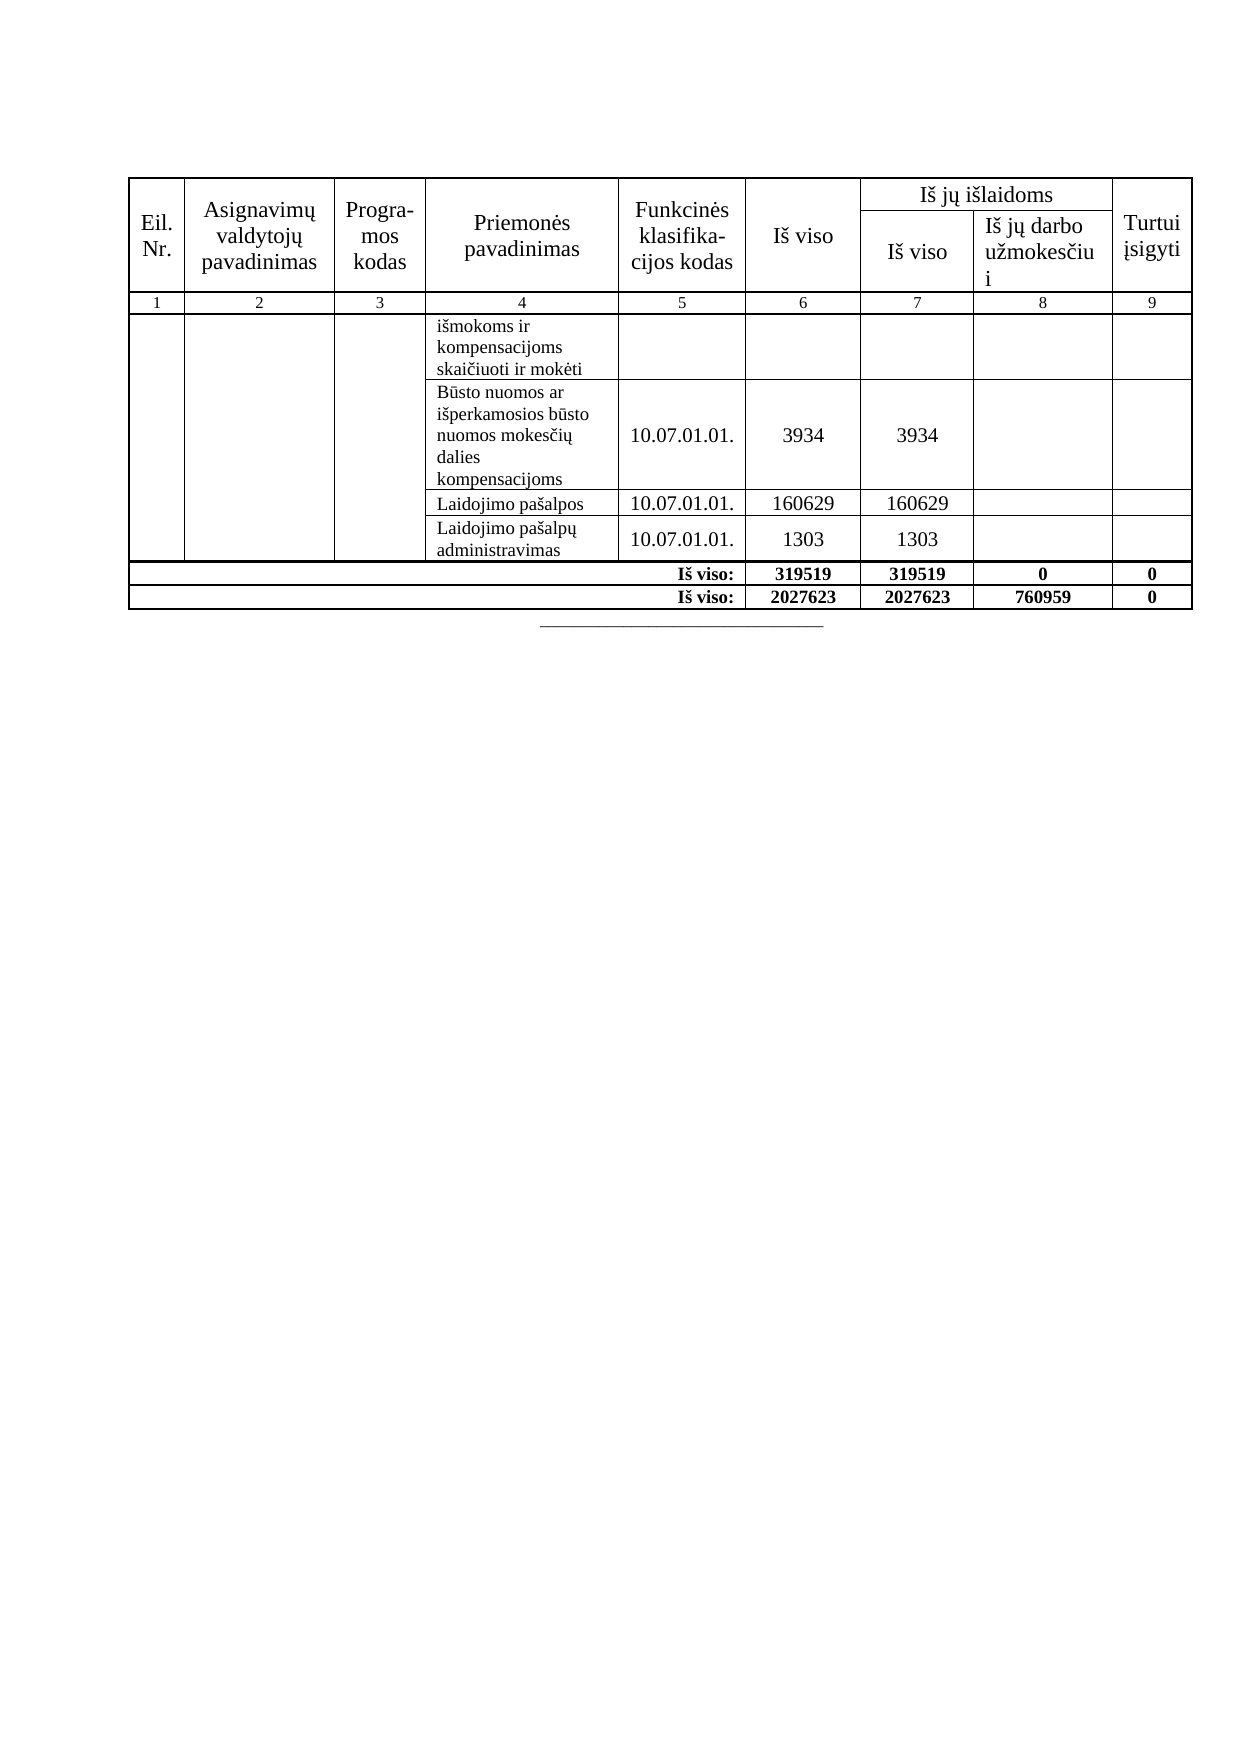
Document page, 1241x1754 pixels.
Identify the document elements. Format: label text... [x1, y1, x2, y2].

table_cell Laidojimo pašalpos [426, 490, 618, 515]
table_cell 319519 [861, 563, 973, 584]
table_cell 10.07.01.01. [619, 380, 745, 489]
table_cell [1113, 490, 1191, 515]
table_cell [974, 490, 1112, 515]
table_cell 160629 [861, 490, 973, 515]
table_cell 319519 [746, 563, 860, 584]
table_cell 10.07.01.01. [619, 516, 745, 560]
table_cell 3934 [746, 380, 860, 489]
table_header Priemonės pavadinimas [426, 179, 618, 291]
table_cell Iš jų darbo užmokesčiui [974, 211, 1112, 291]
table_cell [974, 516, 1112, 560]
table_header Progra-mos kodas [335, 179, 425, 291]
table_cell Iš viso [861, 211, 973, 291]
table_cell 10.07.01.01. [619, 490, 745, 515]
table_cell 1303 [746, 516, 860, 560]
table_header Iš jų išlaidoms [861, 179, 1112, 210]
table_header Asignavimų valdytojų pavadinimas [185, 179, 334, 291]
table_cell [746, 315, 860, 379]
table_cell 0 [1113, 586, 1191, 608]
table_cell [1113, 315, 1191, 379]
table_cell 5 [619, 293, 745, 312]
table_cell išmokoms ir kompensacijoms skaičiuoti ir mokėti [426, 315, 618, 379]
table_cell Iš viso: [130, 586, 745, 608]
table_cell 0 [974, 563, 1112, 584]
table_cell Iš viso: [130, 563, 745, 584]
table_cell 2027623 [861, 586, 973, 608]
table_cell [335, 315, 425, 560]
table_cell 3934 [861, 380, 973, 489]
table_header Funkcinės klasifika-cijos kodas [619, 179, 745, 291]
table_header Eil. Nr. [130, 179, 184, 291]
table_cell [974, 380, 1112, 489]
table_cell 8 [974, 293, 1112, 312]
table_cell [1113, 516, 1191, 560]
table_cell [130, 315, 184, 560]
text __________________________________ [177, 610, 1181, 629]
table_cell [185, 315, 334, 560]
table_cell [1113, 380, 1191, 489]
table_cell [861, 315, 973, 379]
table_cell 4 [426, 293, 618, 312]
table_cell 2027623 [746, 586, 860, 608]
table_cell 1303 [861, 516, 973, 560]
table_header Iš viso [746, 179, 860, 291]
table_cell 6 [746, 293, 860, 312]
table_cell 160629 [746, 490, 860, 515]
table_cell 9 [1113, 293, 1191, 312]
table_cell 2 [185, 293, 334, 312]
table_cell 7 [861, 293, 973, 312]
table_cell 760959 [974, 586, 1112, 608]
table_cell [619, 315, 745, 379]
table_cell Laidojimo pašalpų administravimas [426, 516, 618, 560]
table_cell [974, 315, 1112, 379]
table_cell 3 [335, 293, 425, 312]
table_cell 1 [130, 293, 184, 312]
table_cell Būsto nuomos ar išperkamosios būsto nuomos mokesčių dalies kompensacijoms [426, 380, 618, 489]
table_cell 0 [1113, 563, 1191, 584]
table_header Turtui įsigyti [1113, 179, 1191, 291]
